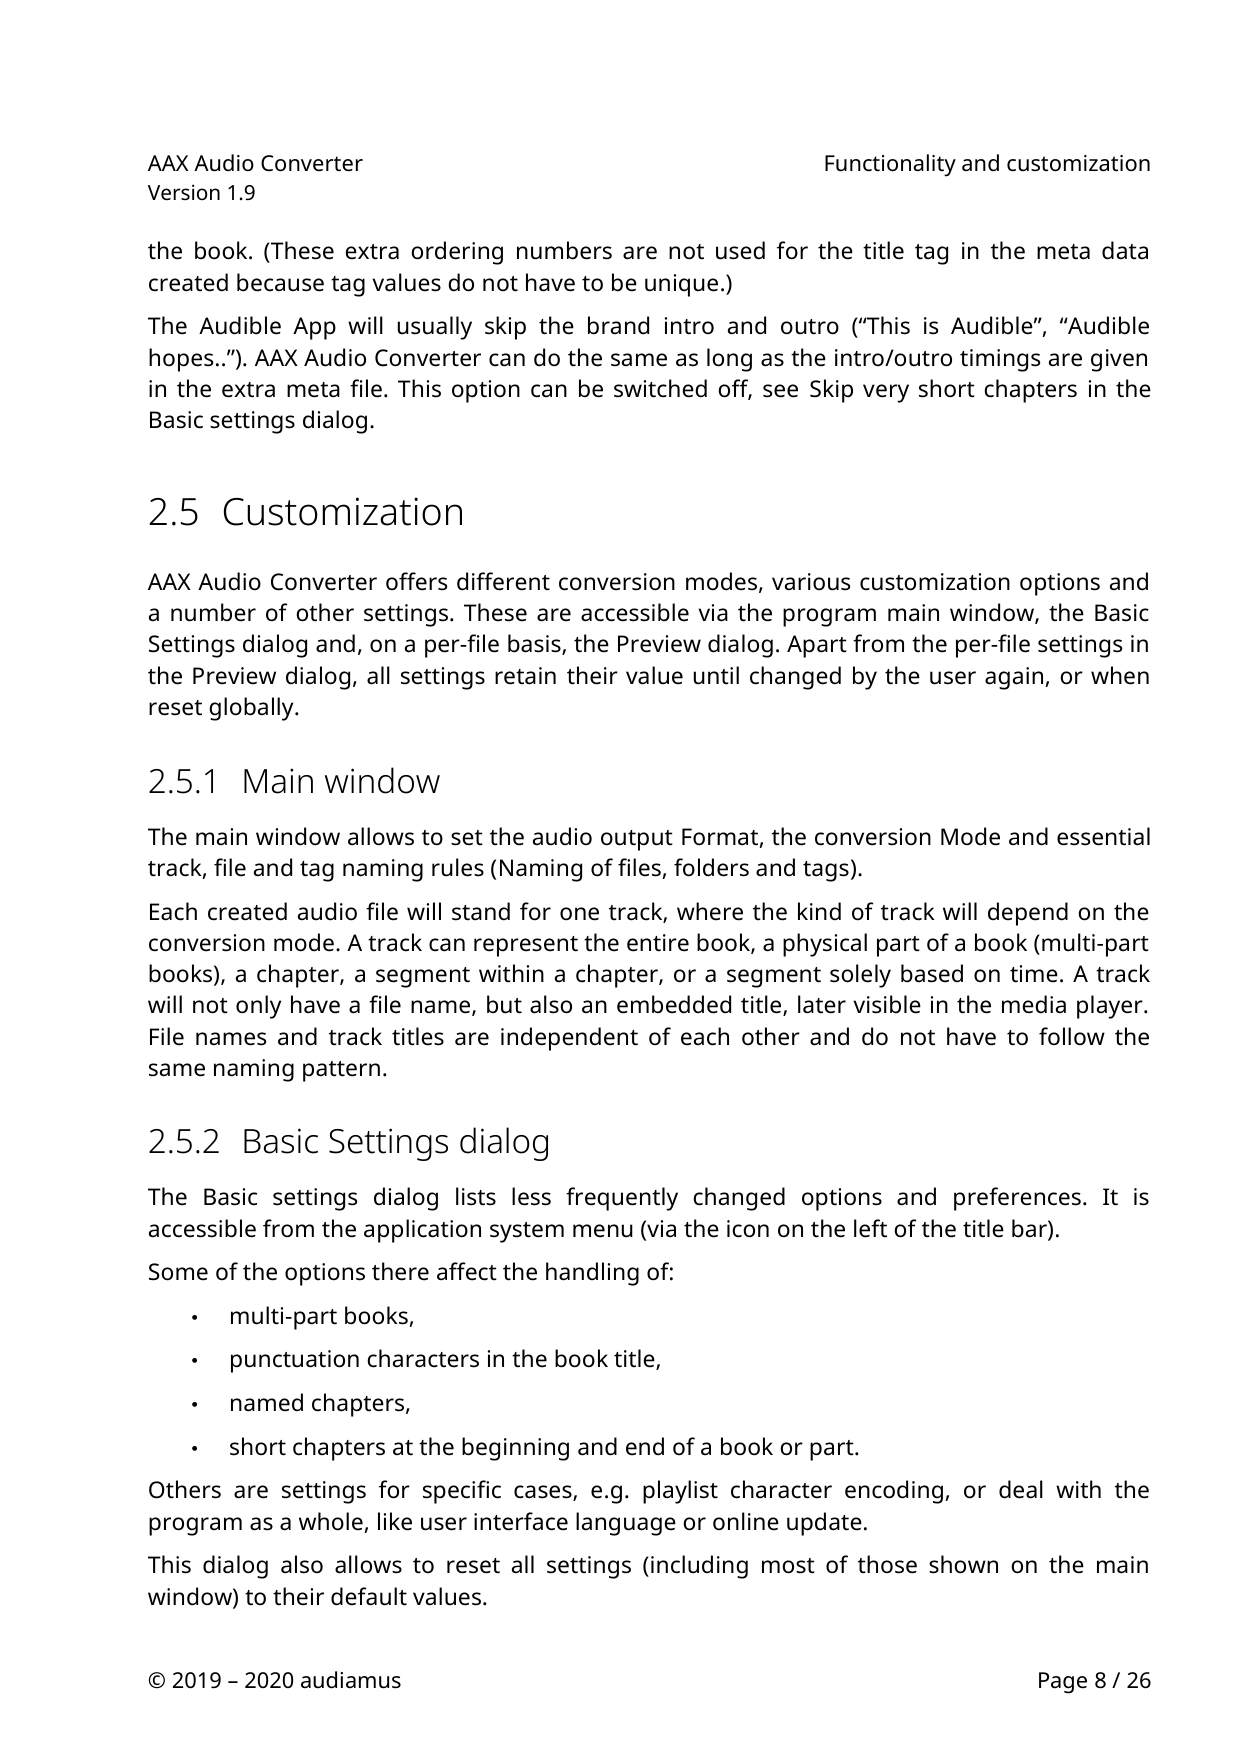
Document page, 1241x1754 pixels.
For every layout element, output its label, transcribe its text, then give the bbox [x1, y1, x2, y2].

subtitle Main window [148, 758, 1152, 803]
text Others are settings for specific cases, e.g. playlist character encoding, or deal with the program as a whole, like user interface language or online update. [148, 1474, 1152, 1537]
subtitle Basic Settings dialog [148, 1118, 1152, 1163]
text The Basic settings dialog lists less frequently changed options and preferences. It is accessible from the application system menu (via the icon on the left of the title bar). [148, 1181, 1152, 1244]
list multi-part books, [191, 1300, 1152, 1331]
subtitle Customization [148, 485, 1152, 536]
list punctuation characters in the book title, [191, 1343, 1152, 1375]
list named chapters, [191, 1387, 1152, 1418]
text The Audible App will usually skip the brand intro and outro (“This is Audible”, “Audible hopes..”). AAX Audio Converter can do the same as long as the intro/outro timings are given in the extra meta file. This option can be switched off, see Skip very short chapters in the Basic settings dialog. [148, 310, 1152, 435]
text This dialog also allows to reset all settings (including most of those shown on the main window) to their default values. [148, 1549, 1152, 1612]
text the book. (These extra ordering numbers are not used for the title tag in the meta data created because tag values do not have to be unique.) [148, 235, 1152, 298]
text AAX Audio Converter offers different conversion modes, various customization options and a number of other settings. These are accessible via the program main window, the Basic Settings dialog and, on a per-file basis, the Preview dialog. Apart from the per-file settings in the Preview dialog, all settings retain their value until changed by the user again, or when reset globally. [148, 566, 1152, 722]
text The main window allows to set the audio output Format, the conversion Mode and essential track, file and tag naming rules (Naming of files, folders and tags). [148, 821, 1152, 883]
list short chapters at the beginning and end of a book or part. [191, 1431, 1152, 1462]
text Each created audio file will stand for one track, where the kind of track will depend on the conversion mode. A track can represent the entire book, a physical part of a book (multi-part books), a chapter, a segment within a chapter, or a segment solely based on time. A track will not only have a file name, but also an embedded title, later visible in the media player. File names and track titles are independent of each other and do not have to follow the same naming pattern. [148, 895, 1152, 1083]
text Some of the options there affect the handling of: [148, 1256, 1152, 1287]
